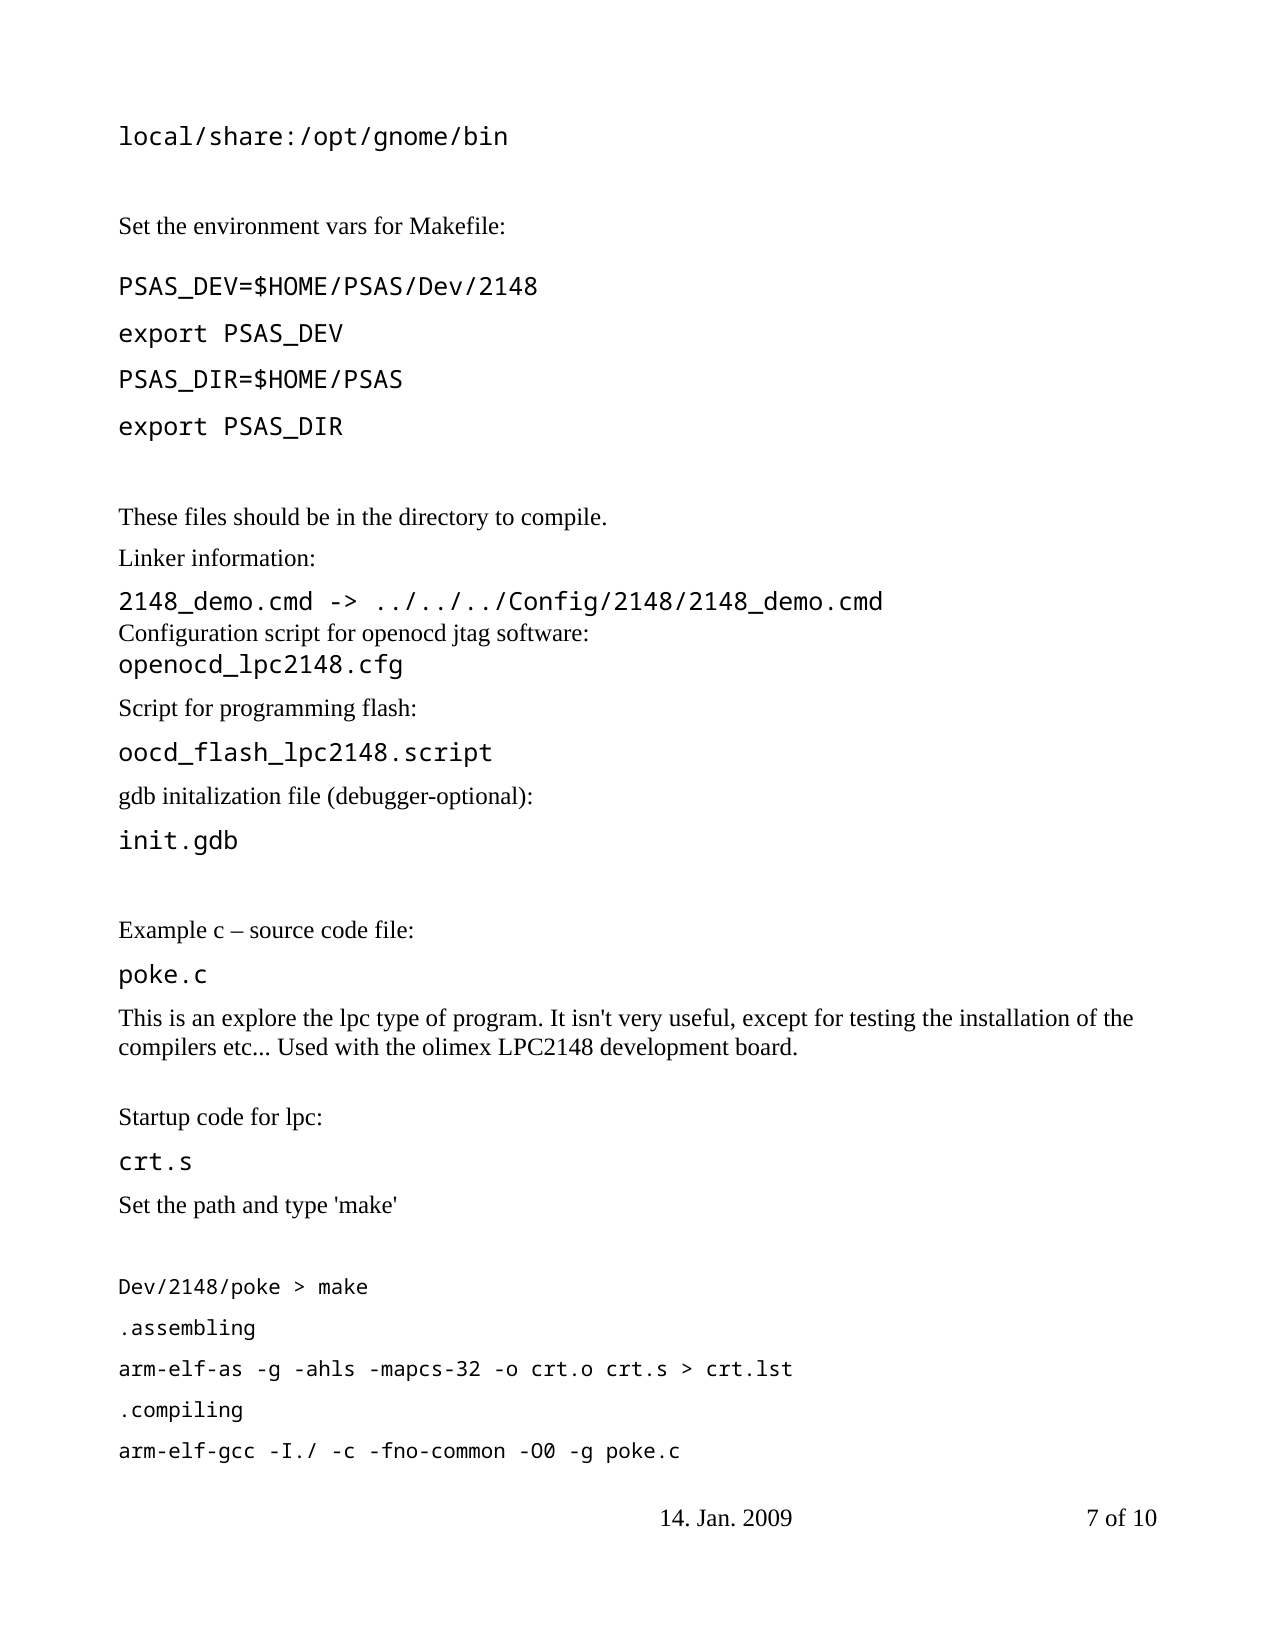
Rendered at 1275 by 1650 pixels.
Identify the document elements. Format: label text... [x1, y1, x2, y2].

text local/share:/opt/gnome/bin [118, 118, 1157, 152]
text arm-elf-as -g -ahls -mapcs-32 -o crt.o crt.s > crt.lst [118, 1354, 1157, 1382]
text gdb initalization file (debugger-optional): [118, 781, 1157, 810]
text Startup code for lpc: [118, 1102, 1157, 1131]
text Script for programming flash: [118, 693, 1157, 722]
text PSAS_DIR=$HOME/PSAS [118, 362, 1157, 396]
text .compiling [118, 1395, 1157, 1423]
text These files should be in the directory to compile. [118, 502, 1157, 530]
text poke.c [118, 957, 1157, 991]
text arm-elf-gcc -I./ -c -fno-common -O0 -g poke.c [118, 1436, 1157, 1464]
text export PSAS_DIR [118, 408, 1157, 442]
text export PSAS_DEV [118, 315, 1157, 349]
text init.gdb [118, 822, 1157, 857]
text oocd_flash_lpc2148.script [118, 735, 1157, 769]
text PSAS_DEV=$HOME/PSAS/Dev/2148 [118, 269, 1157, 303]
text 2148_demo.cmd -> ../../../Config/2148/2148_demo.cmd Configuration script for openocd jtag software: [118, 584, 1157, 647]
text openocd_lpc2148.cfg [118, 647, 1157, 681]
text Set the path and type 'make' [118, 1190, 1157, 1219]
text crt.s [118, 1143, 1157, 1177]
text Dev/2148/poke > make [118, 1272, 1157, 1301]
text Set the environment vars for Makefile: [118, 211, 1157, 240]
text This is an explore the lpc type of program. It isn't very useful, except for testing the installation of the compilers etc... Used with the olimex LPC2148 development board. [118, 1003, 1157, 1061]
text .assembling [118, 1313, 1157, 1342]
text Linker information: [118, 543, 1157, 572]
text Example c – source code file: [118, 916, 1157, 944]
